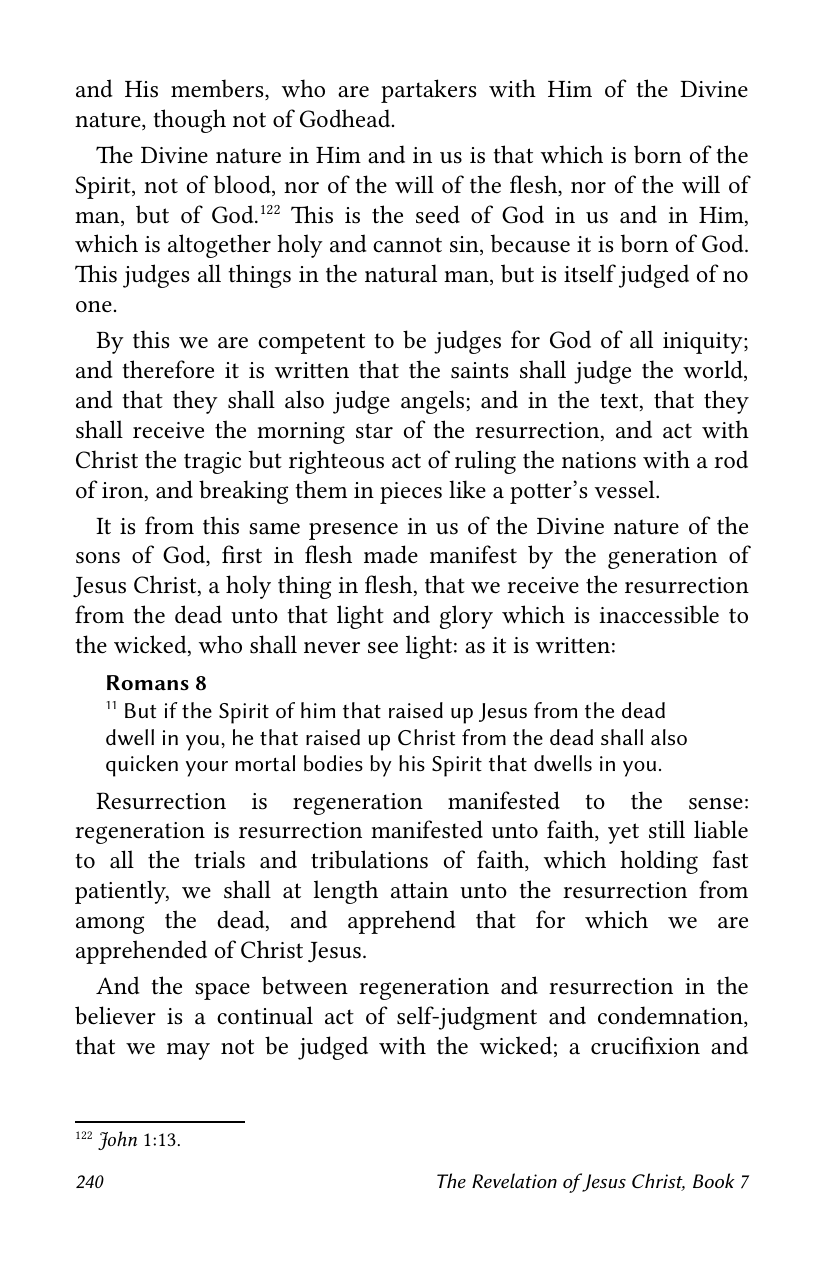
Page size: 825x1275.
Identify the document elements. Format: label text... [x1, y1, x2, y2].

text 11 But if the Spirit of him that raised up Jesus from the dead dwell in you, he that raised up Christ from the dead shall also quicken your mortal bodies by his Spirit that dwells in you. [105, 698, 720, 777]
text And the space between regeneration and resurrection in the believer is a continual act of self-judgment and condemnation, that we may not be judged with the wicked; a crucifixion and [75, 972, 750, 1060]
text Romans 8 [105, 670, 750, 696]
text Resurrection is regeneration manifested to the sense: regeneration is resurrection manifested unto faith, yet still liable to all the trials and tribulations of faith, which holding fast patiently, we shall at length attain unto the resurrection from among the dead, and apprehend that for which we are apprehended of Christ Jesus. [75, 787, 750, 965]
text It is from this same presence in us of the Divine nature of the sons of God, first in flesh made manifest by the generation of Jesus Christ, a holy thing in flesh, that we receive the resurrection from the dead unto that light and glory which is inaccessible to the wicked, who shall never see light: as it is written: [75, 512, 750, 660]
text and His members, who are partakers with Him of the Divine nature, though not of Godhead. [75, 75, 750, 133]
text The Divine nature in Him and in us is that which is born of the Spirit, not of blood, nor of the will of the flesh, nor of the will of man, but of God. This is the seed of God in us and in Him, which is altogether holy and cannot sin, because it is born of God. This judges all things in the natural man, but is itself judged of no one. [75, 141, 750, 319]
text By this we are competent to be judges for God of all iniquity; and therefore it is written that the saints shall judge the world, and that they shall also judge angels; and in the text, that they shall receive the morning star of the resurrection, and act with Christ the tragic but righteous act of ruling the nations with a rod of iron, and breaking them in pieces like a potter’s vessel. [75, 326, 750, 504]
text John 1:13. [75, 1128, 750, 1152]
